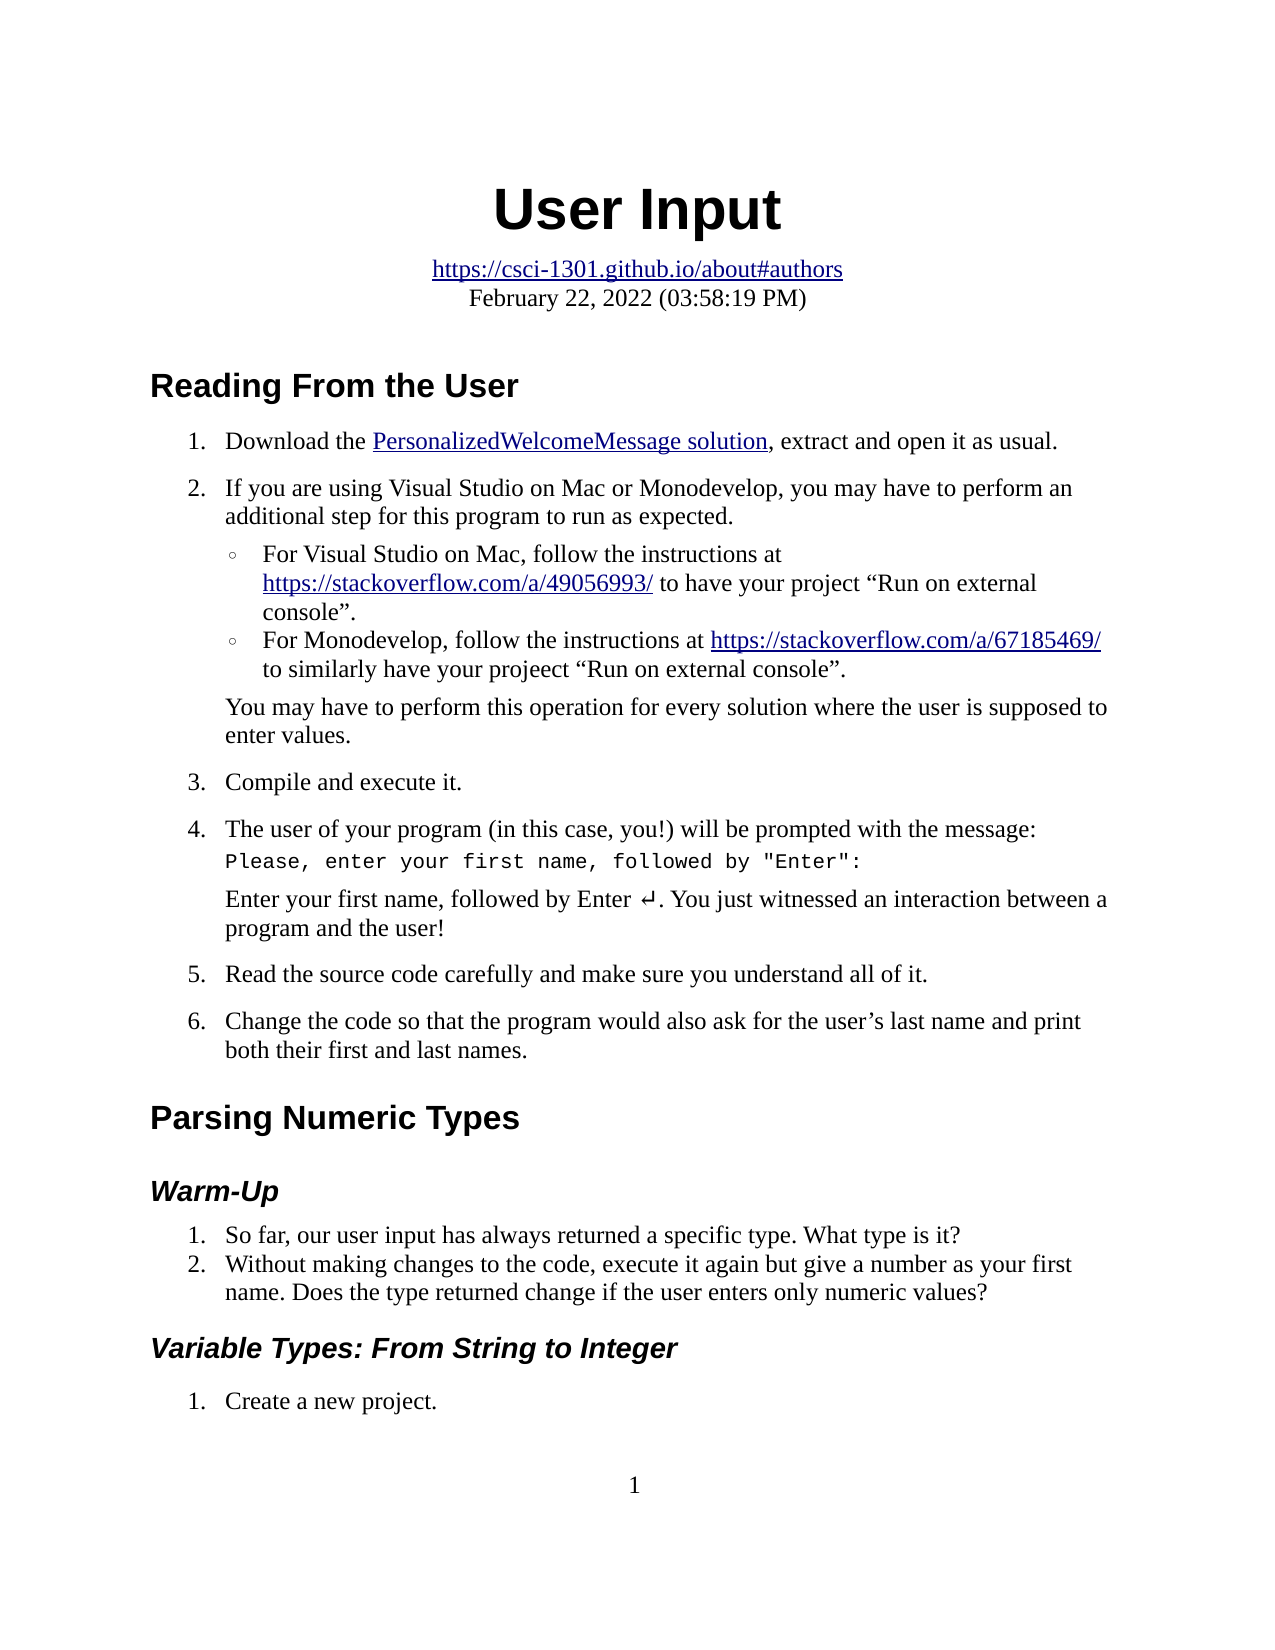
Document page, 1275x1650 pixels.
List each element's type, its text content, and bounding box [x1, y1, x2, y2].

list Create a new project. [187, 1386, 1125, 1415]
subtitle Variable Types: From String to Integer [150, 1331, 1125, 1365]
list Download the PersonalizedWelcomeMessage solution, extract and open it as usual. [187, 426, 1125, 455]
list Change the code so that the program would also ask for the user’s last name and print both their first and last names. [187, 1006, 1125, 1064]
list So far, our user input has always returned a specific type. What type is it? [187, 1220, 1125, 1249]
list For Visual Studio on Mac, follow the instructions at https://stackoverflow.com/a/49056993/ to have your project “Run on external console”. [225, 539, 1125, 625]
list Enter your first name, followed by Enter ↵. You just witnessed an interaction between a program and the user! [187, 884, 1125, 942]
subtitle Warm-Up [150, 1174, 1125, 1207]
list You may have to perform this operation for every solution where the user is supposed to enter values. [187, 692, 1125, 749]
list Read the source code carefully and make sure you understand all of it. [187, 959, 1125, 988]
text https://csci-1301.github.io/about#authors [150, 254, 1125, 283]
list If you are using Visual Studio on Mac or Monodevelop, you may have to perform an additional step for this program to run as expected. [187, 473, 1125, 530]
list The user of your program (in this case, you!) will be prompted with the message: [187, 814, 1125, 843]
list For Monodevelop, follow the instructions at https://stackoverflow.com/a/67185469/ to similarly have your projeect “Run on external console”. [225, 625, 1125, 683]
subtitle Reading From the User [150, 366, 1125, 404]
title User Input [150, 175, 1125, 242]
text February 22, 2022 (03:58:19 PM) [150, 283, 1125, 312]
list Compile and execute it. [187, 767, 1125, 796]
list Without making changes to the code, execute it again but give a number as your first name. Does the type returned change if the user enters only numeric values? [187, 1249, 1125, 1306]
list Please, enter your first name, followed by "Enter": [187, 852, 1125, 875]
subtitle Parsing Numeric Types [150, 1098, 1125, 1136]
